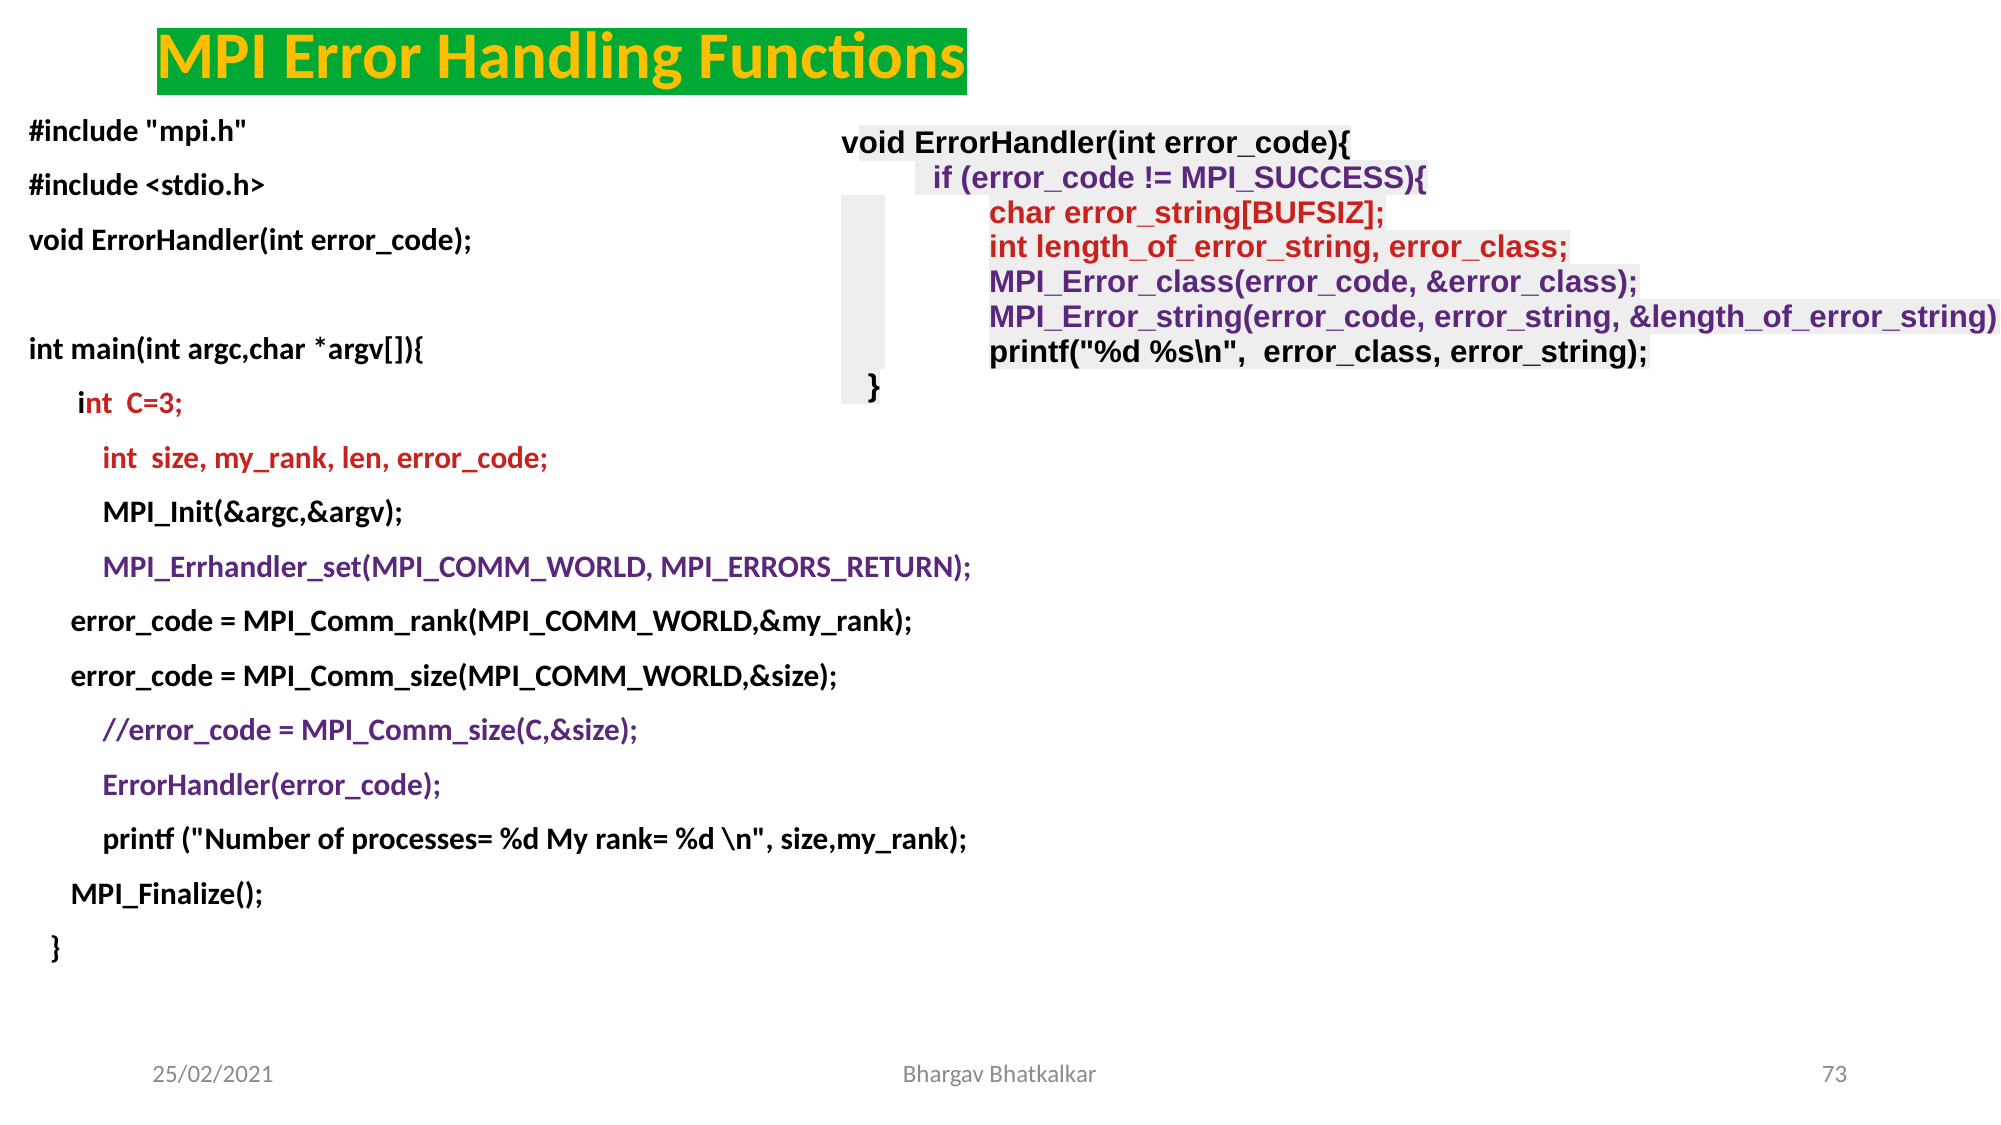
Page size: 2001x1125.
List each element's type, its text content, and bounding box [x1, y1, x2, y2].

title MPI Error Handling Functions [141, 0, 1867, 106]
text_box void ErrorHandler(int error_code){ if (error_code != MPI_SUCCESS){ char error_string[BUFSIZ]; int length_of_error_string, error_class; MPI_Error_class(error_code, &error_class); MPI_Error_string(error_code, error_string, &length_of_error_string); printf("%d %s\n", error_class, error_string); } [826, 118, 2000, 469]
slide_number [1412, 1042, 1863, 1103]
footer Bhargav Bhatkalkar [662, 1042, 1338, 1103]
slide_number 25/02/2021 [137, 1042, 588, 1103]
list #include "mpi.h" #include <stdio.h> void ErrorHandler(int error_code); int main(int argc,char *argv[]){ int C=3; int size, my_rank, len, error_code; MPI_Init(&argc,&argv); MPI_Errhandler_set(MPI_COMM_WORLD, MPI_ERRORS_RETURN); error_code = MPI_Comm_rank(MPI_COMM_WORLD,&my_rank); error_code = MPI_Comm_size(MPI_COMM_WORLD,&size); //error_code = MPI_Comm_size(C,&size); ErrorHandler(error_code); printf ("Number of processes= %d My rank= %d \n", size,my_rank); MPI_Finalize(); } [13, 106, 2000, 969]
